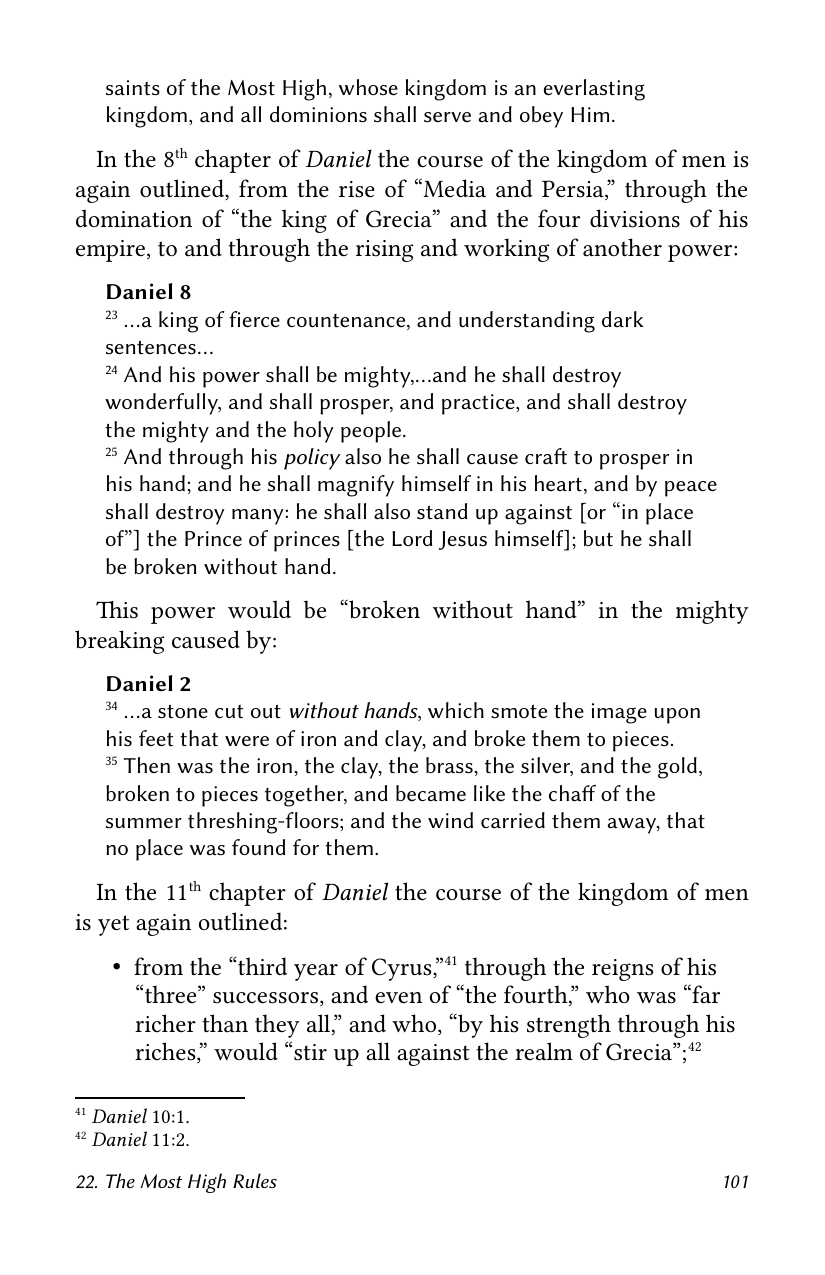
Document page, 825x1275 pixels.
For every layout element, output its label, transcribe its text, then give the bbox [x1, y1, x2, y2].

text 25 And through his policy also he shall cause craft to prosper in his hand; and he shall magnify himself in his heart, and by peace shall destroy many: he shall also stand up against [or “in place of”] the Prince of princes [the Lord Jesus himself]; but he shall be broken without hand. [105, 444, 720, 580]
text 34 ...a stone cut out without hands, which smote the image upon his feet that were of iron and clay, and broke them to pieces. [105, 698, 720, 752]
text saints of the Most High, whose kingdom is an everlasting kingdom, and all dominions shall serve and obey Him. [105, 75, 720, 128]
text Daniel 2 [105, 671, 750, 697]
text In the 8th chapter of Daniel the course of the kingdom of men is again outlined, from the rise of “Media and Persia,” through the domination of “the king of Grecia” and the four divisions of his empire, to and through the rising and working of another power: [75, 145, 750, 263]
text This power would be “broken without hand” in the mighty breaking caused by: [75, 596, 750, 654]
text In the 11th chapter of Daniel the course of the kingdom of men is yet again outlined: [75, 878, 750, 936]
list Daniel 11:2. [75, 1128, 750, 1152]
list from the “third year of Cyrus,” through the reigns of his “three” successors, and even of “the fourth,” who was “far richer than they all,” and who, “by his strength through his riches,” would “stir up all against the realm of Grecia”; [112, 952, 750, 1067]
list Daniel 10:1. [75, 1104, 750, 1128]
text 23 ...a king of fierce countenance, and understanding dark sentences... [105, 307, 720, 361]
text 35 Then was the iron, the clay, the brass, the silver, and the gold, broken to pieces together, and became like the chaff of the summer threshing-floors; and the wind carried them away, that no place was found for them. [105, 753, 720, 861]
text Daniel 8 [105, 279, 750, 306]
text 24 And his power shall be mighty,...and he shall destroy wonderfully, and shall prosper, and practice, and shall destroy the mighty and the holy people. [105, 362, 720, 443]
